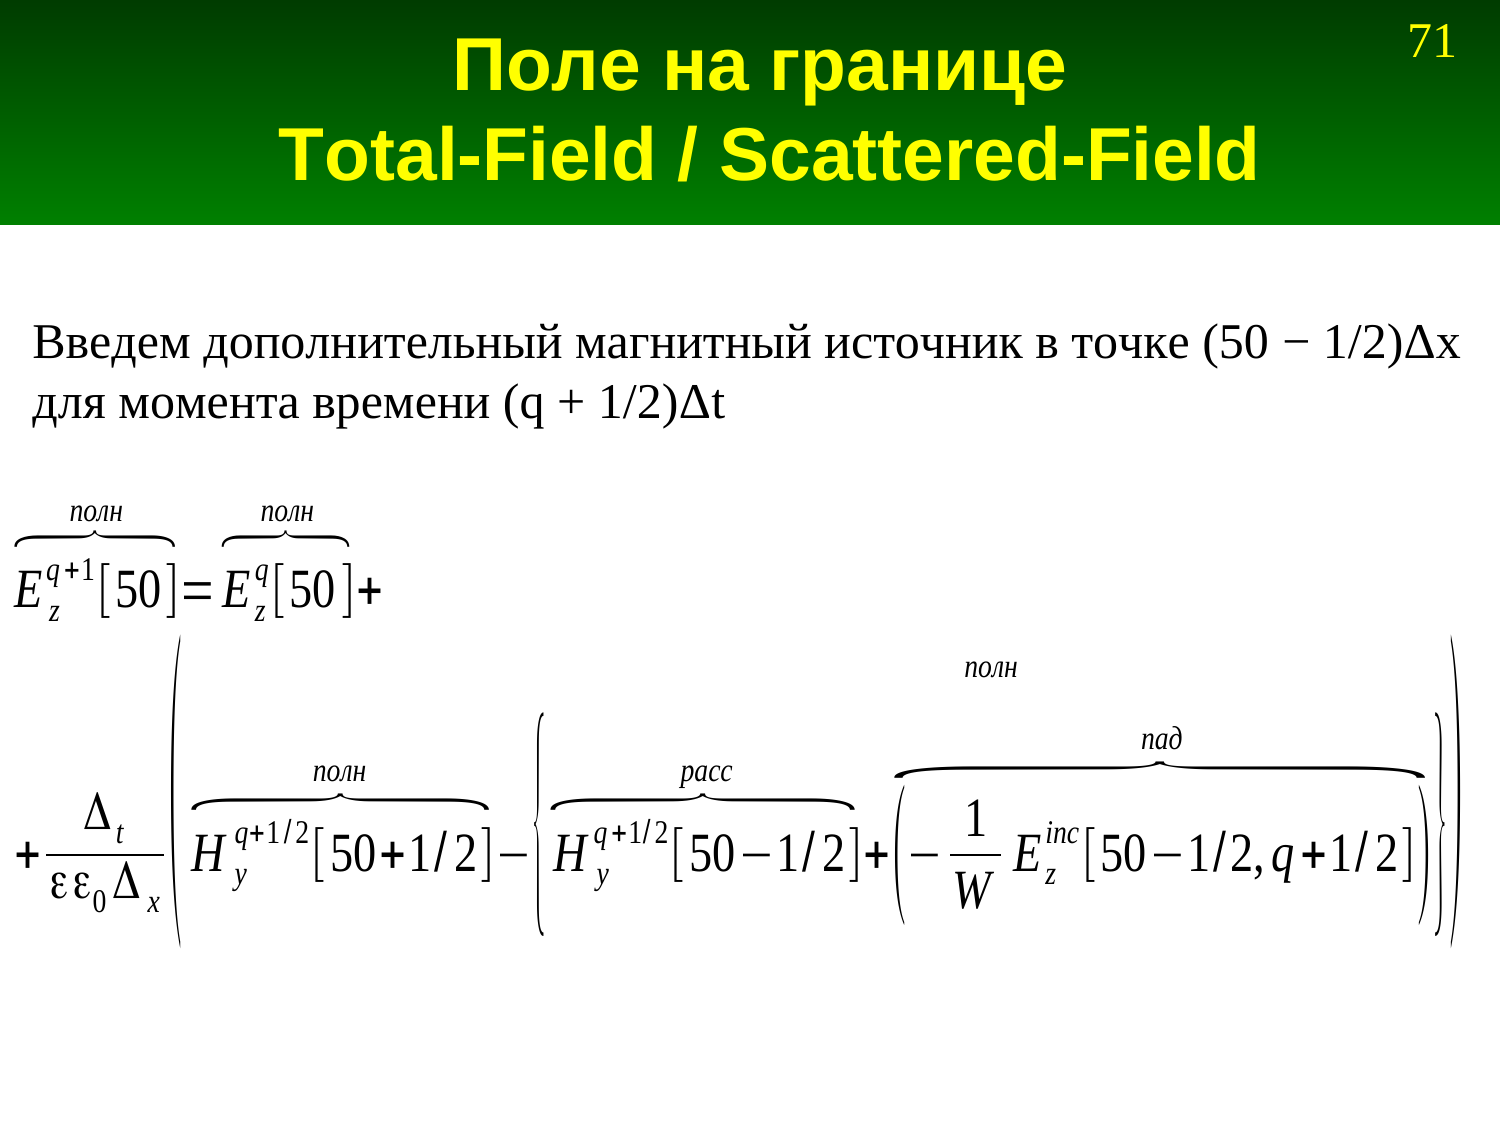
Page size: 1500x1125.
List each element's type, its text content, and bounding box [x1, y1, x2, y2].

text_box Введем дополнительный магнитный источник в точке (50 − 1/2)Δx для момента времени (q + 1/2)Δt [17, 301, 1489, 437]
chart [0, 490, 1477, 952]
title Поле на границе Total-Field / Scattered-Field [100, 7, 1441, 204]
